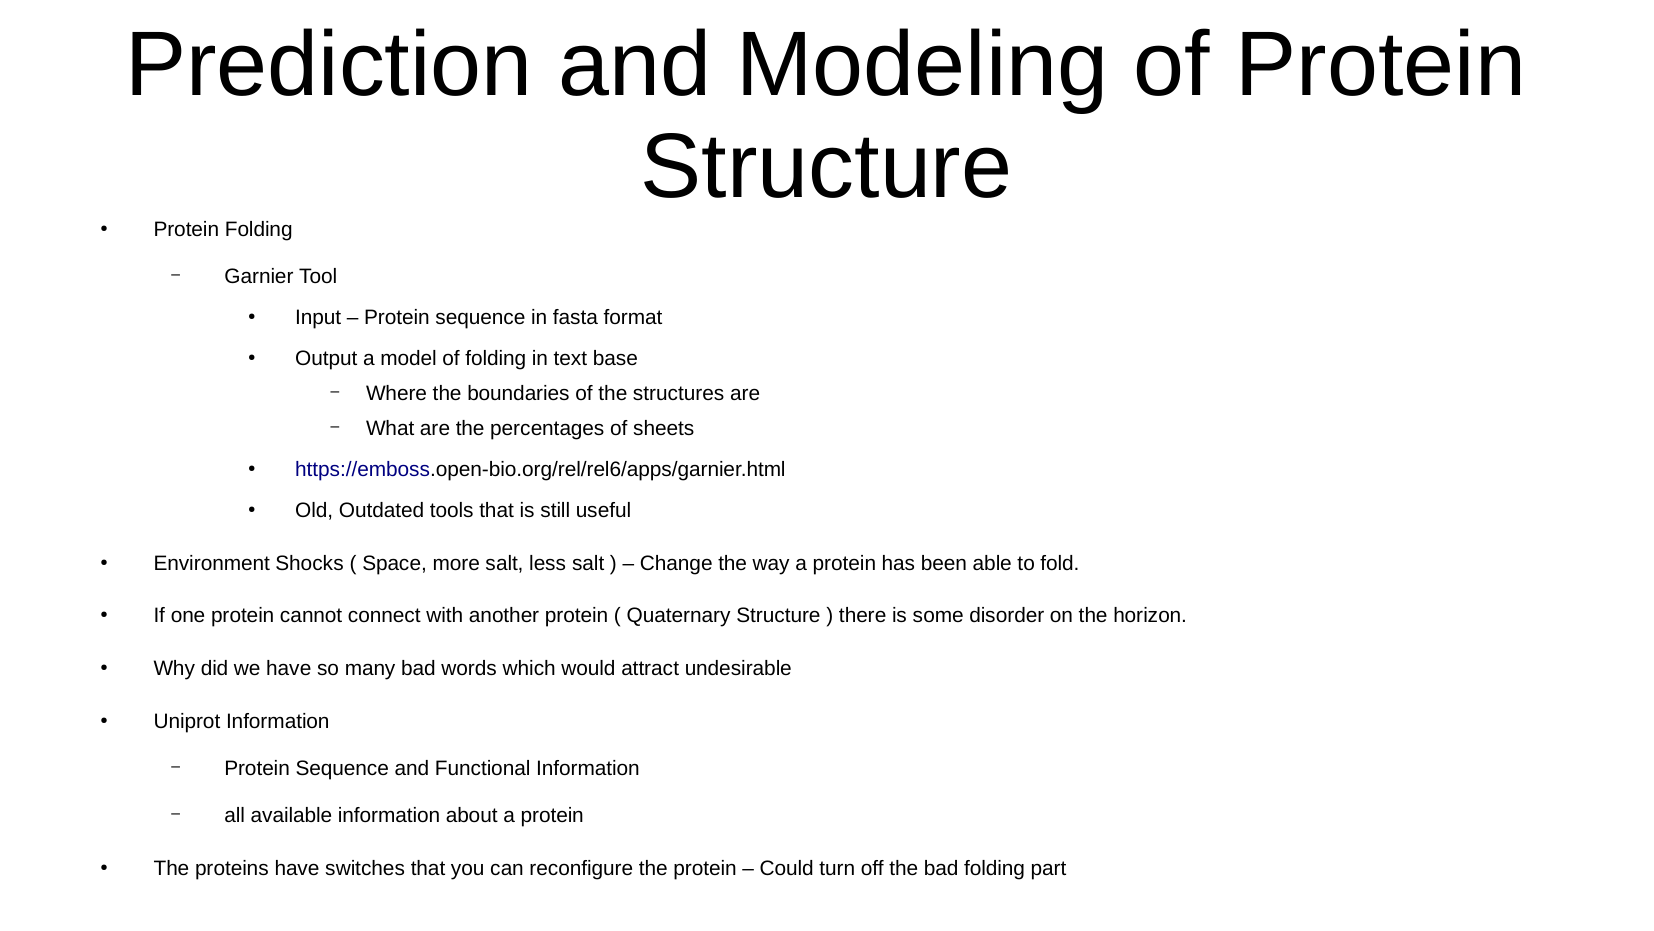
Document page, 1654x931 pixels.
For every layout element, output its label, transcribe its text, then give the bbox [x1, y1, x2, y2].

title Prediction and Modeling of Protein Structure [82, 12, 1571, 217]
list Protein Folding Garnier Tool Input – Protein sequence in fasta format Output a model of folding in text base Where the boundaries of the structures are What are the percentages of sheets https://emboss.open-bio.org/rel/rel6/apps/garnier.html Old, Outdated tools that is still useful Environment Shocks ( Space, more salt, less salt ) – Change the way a protein has been able to fold. If one protein cannot connect with another protein ( Quaternary Structure ) there is some disorder on the horizon. Why did we have so many bad words which would attract undesirable Uniprot Information Protein Sequence and Functional Information all available information about a protein The proteins have switches that you can reconfigure the protein – Could turn off the bad folding part [82, 217, 1606, 901]
